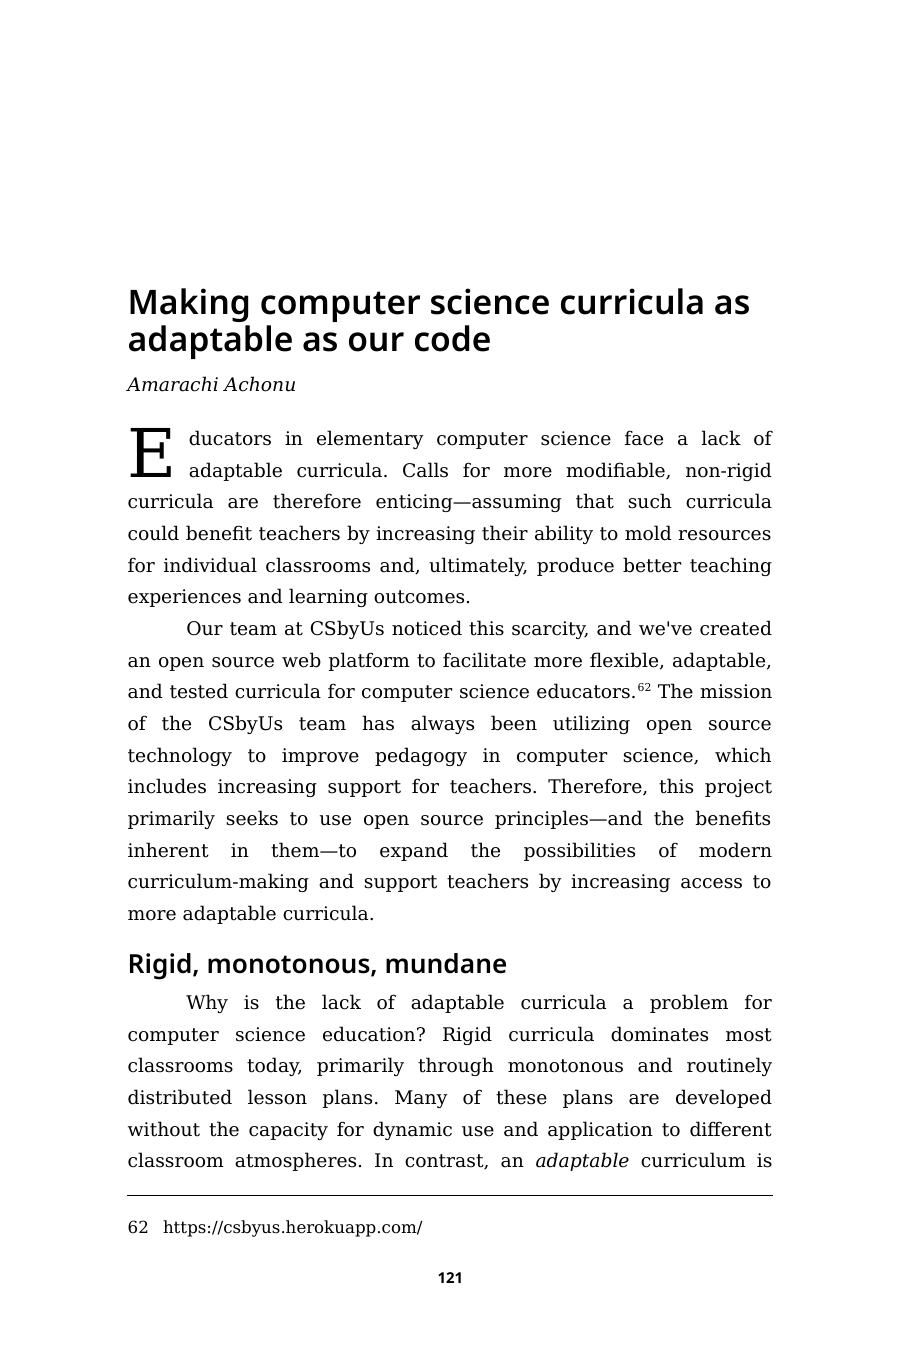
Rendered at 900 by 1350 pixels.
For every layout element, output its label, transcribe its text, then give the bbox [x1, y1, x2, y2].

text Our team at CSbyUs noticed this scarcity, and we've created an open source web platform to facilitate more flexible, adaptable, and tested curricula for computer science educators. The mission of the CSbyUs team has always been utilizing open source technology to improve pedagogy in computer science, which includes increasing support for teachers. Therefore, this project primarily seeks to use open source principles—and the benefits inherent in them—to expand the possibilities of modern curriculum-making and support teachers by increasing access to more adaptable curricula. [127, 618, 772, 925]
text Educators in elementary computer science face a lack of adaptable curricula. Calls for more modifiable, non-rigid curricula are therefore enticing—assuming that such curricula could benefit teachers by increasing their ability to mold resources for individual classrooms and, ultimately, produce better teaching experiences and learning outcomes. [127, 428, 772, 608]
text https://csbyus.herokuapp.com/ [127, 1218, 772, 1237]
text Why is the lack of adaptable curricula a problem for computer science education? Rigid curricula dominates most classrooms today, primarily through monotonous and routinely distributed lesson plans. Many of these plans are developed without the capacity for dynamic use and application to different classroom atmospheres. In contrast, an adaptable curriculum is [127, 992, 772, 1172]
subtitle Making computer science curricula as adaptable as our code [127, 283, 772, 361]
subtitle Rigid, monotonous, mundane [127, 949, 772, 979]
text Amarachi Achonu [127, 374, 772, 396]
